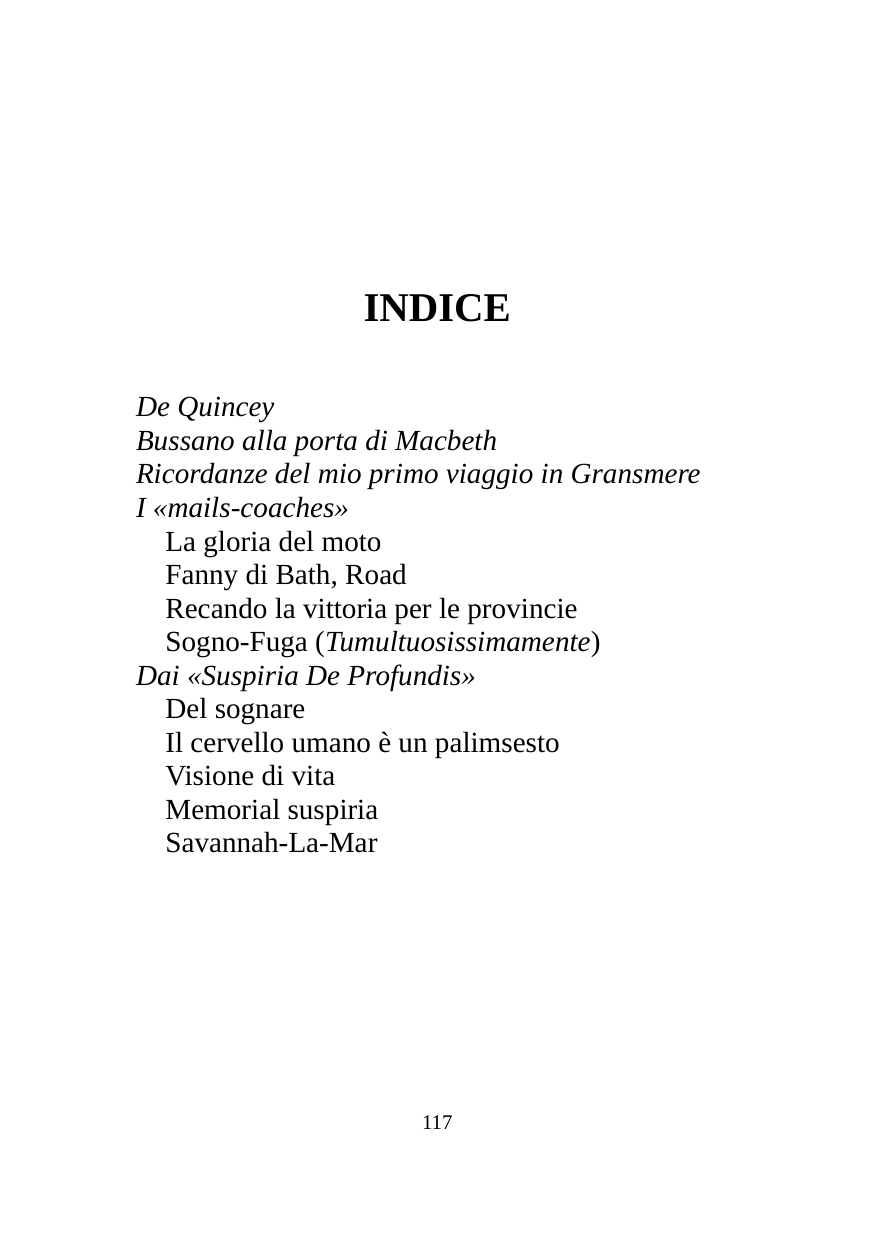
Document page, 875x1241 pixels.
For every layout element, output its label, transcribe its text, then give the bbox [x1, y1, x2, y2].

text La gloria del moto [136, 524, 768, 557]
text Fanny di Bath, Road [136, 557, 768, 591]
text Dai «Suspiria De Profundis» [106, 658, 768, 691]
text Bussano alla porta di Macbeth [106, 423, 768, 457]
text Recando la vittoria per le provincie [136, 591, 768, 624]
text Visione di vita [136, 758, 768, 792]
text De Quincey [106, 389, 768, 423]
subtitle INDICE [106, 283, 768, 330]
text Il cervello umano è un palimsesto [136, 725, 768, 758]
text Memorial suspiria [136, 792, 768, 826]
text Sogno-Fuga (Tumultuosissimamente) [136, 624, 768, 658]
text Ricordanze del mio primo viaggio in Gransmere [106, 457, 768, 490]
text Savannah-La-Mar [136, 826, 768, 859]
text I «mails-coaches» [106, 490, 768, 524]
text Del sognare [136, 691, 768, 725]
